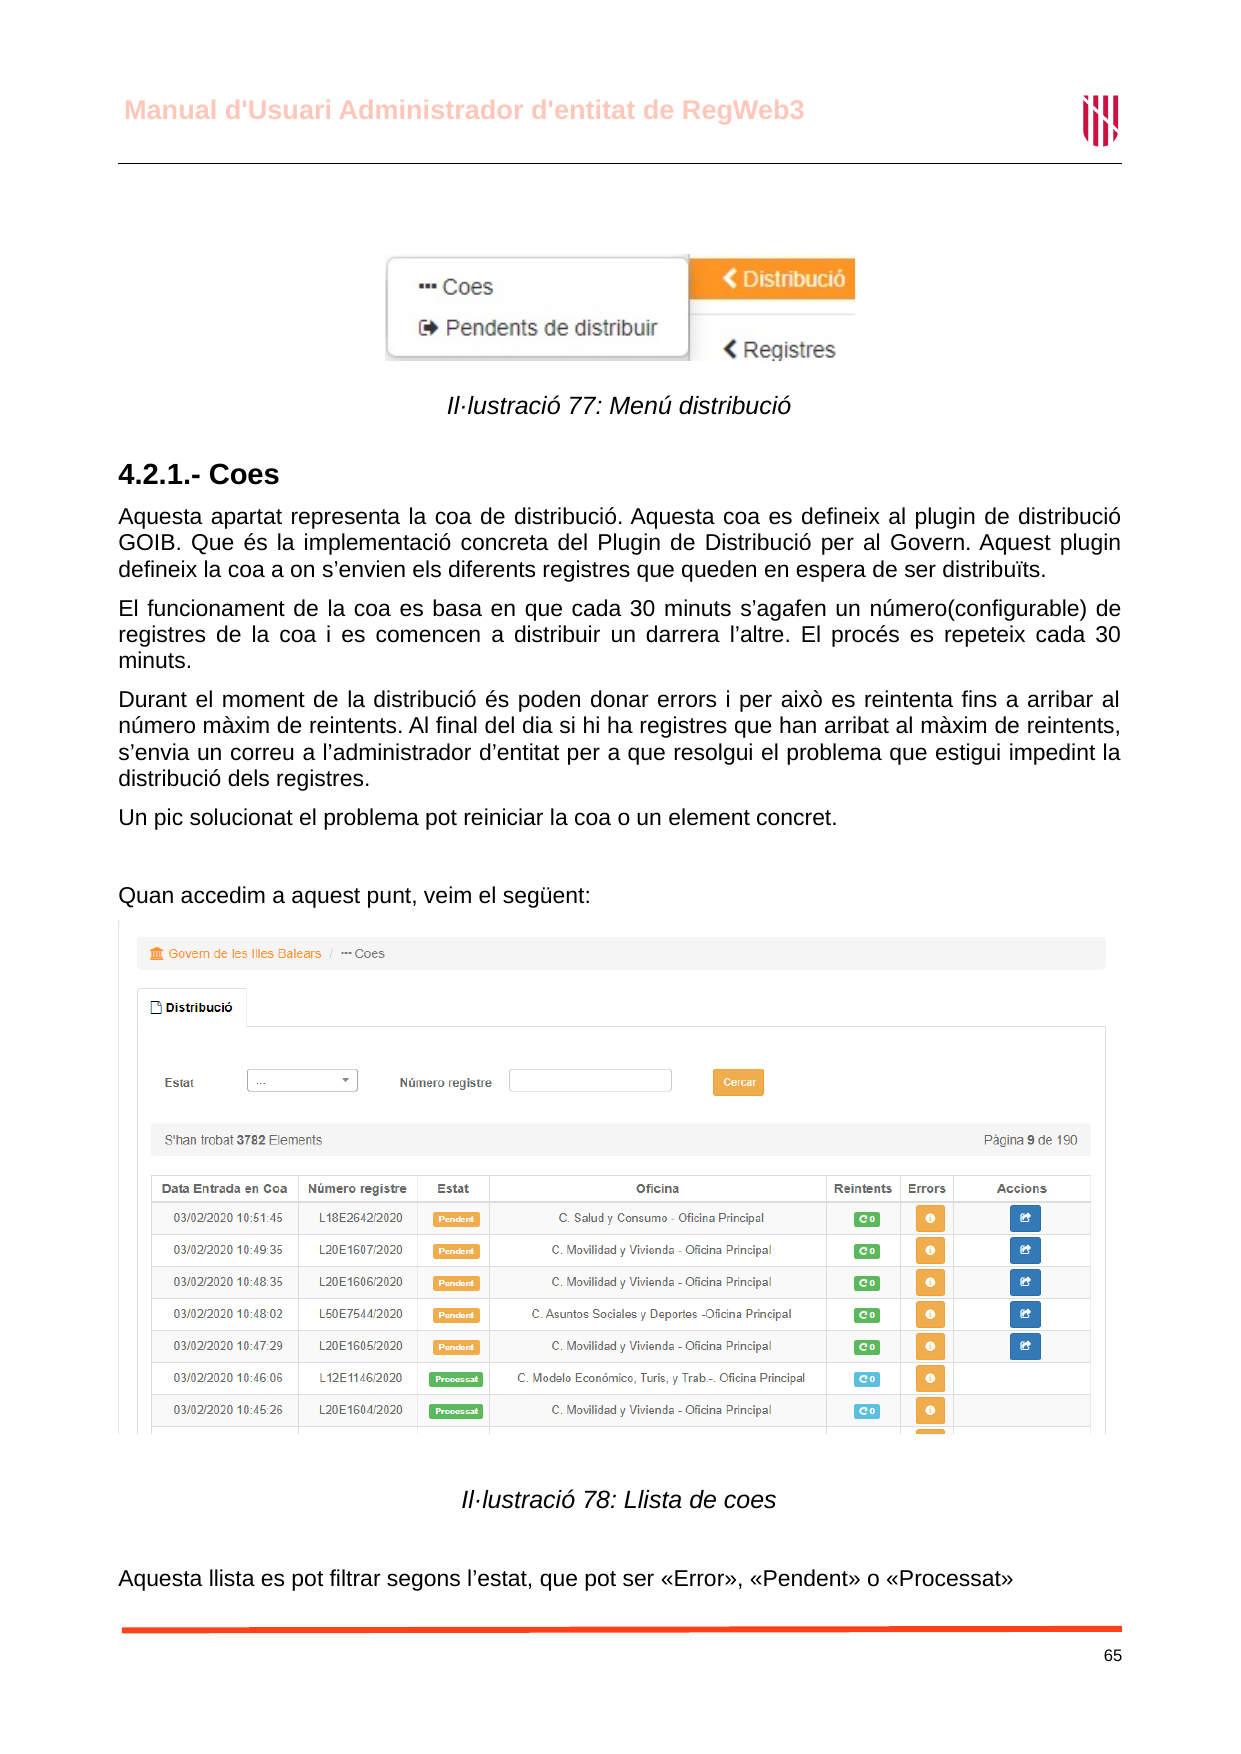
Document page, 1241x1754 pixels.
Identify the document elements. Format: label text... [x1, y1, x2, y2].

picture [385, 254, 856, 361]
text El funcionament de la coa es basa en que cada 30 minuts s’agafen un número(configurable) de registres de la coa i es comencen a distribuir un darrera l’altre. El procés es repeteix cada 30 minuts. [118, 594, 1122, 673]
picture [118, 920, 1123, 1434]
picture [1080, 93, 1121, 148]
text Durant el moment de la distribució és poden donar errors i per això es reintenta fins a arribar al número màxim de reintents. Al final del dia si hi ha registres que han arribat al màxim de reintents, s’envia un correu a l’administrador d’entitat per a que resolgui el problema que estigui impedint la distribució dels registres. [118, 686, 1122, 791]
text Aquesta llista es pot filtrar segons l’estat, que pot ser «Error», «Pendent» o «Processat» [118, 1565, 1122, 1592]
text Quan accedim a aquest punt, veim el següent: [118, 882, 1122, 908]
text Il·lustració 77: Menú distribució [118, 391, 1122, 419]
subtitle Coes [118, 457, 1122, 490]
text Il·lustració 78: Llista de coes [118, 1485, 1122, 1514]
text Aquesta apartat representa la coa de distribució. Aquesta coa es defineix al plugin de distribució GOIB. Que és la implementació concreta del Plugin de Distribució per al Govern. Aquest plugin defineix la coa a on s’envien els diferents registres que queden en espera de ser distribuïts. [118, 503, 1122, 582]
text Un pic solucionat el problema pot reiniciar la coa o un element concret. [118, 804, 1122, 830]
